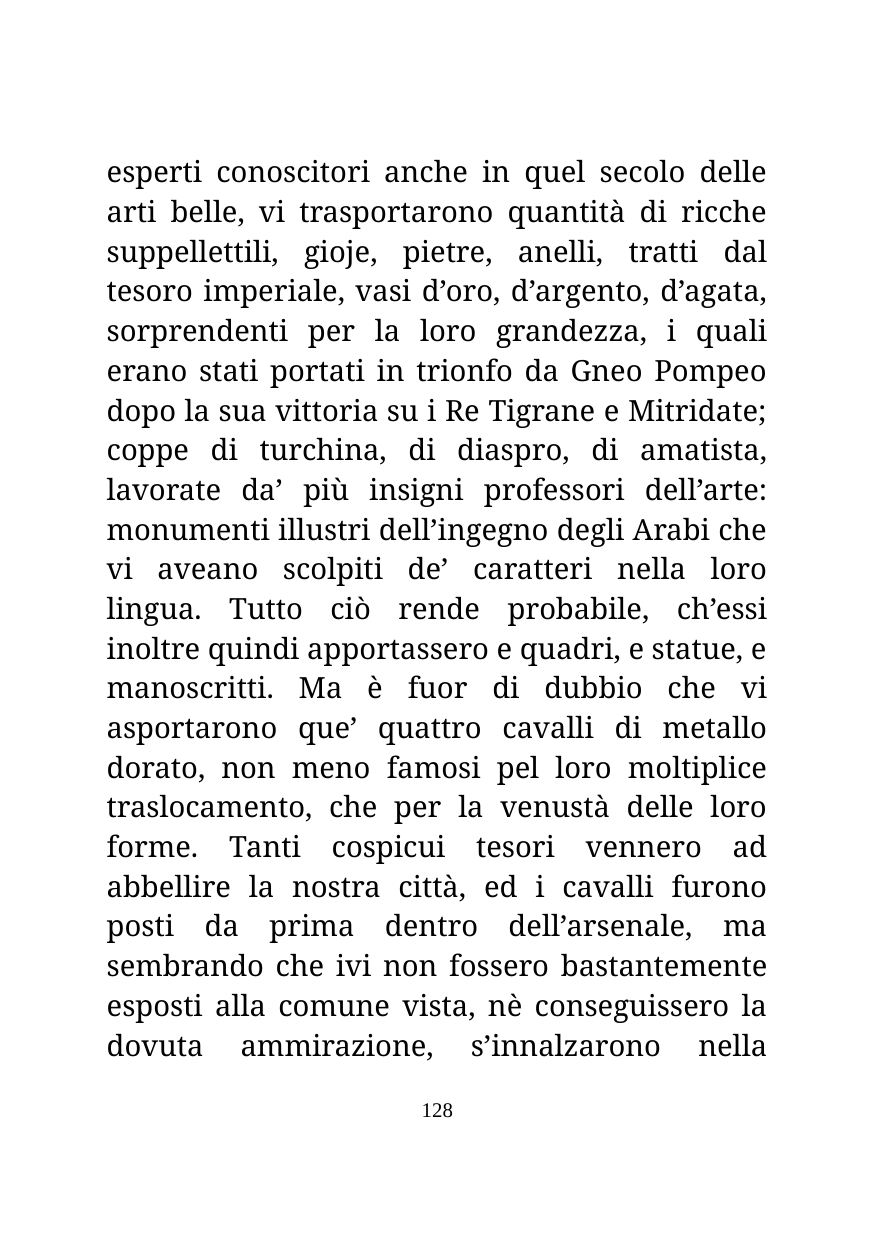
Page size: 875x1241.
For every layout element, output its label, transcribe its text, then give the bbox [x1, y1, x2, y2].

text esperti conoscitori anche in quel secolo delle arti belle, vi trasportarono quantità di ricche suppellettili, gioje, pietre, anelli, tratti dal tesoro imperiale, vasi d’oro, d’argento, d’agata, sorprendenti per la loro grandezza, i quali erano stati portati in trionfo da Gneo Pompeo dopo la sua vittoria su i Re Tigrane e Mitridate; coppe di turchina, di diaspro, di amatista, lavorate da’ più insigni professori dell’arte: monumenti illustri dell’ingegno degli Arabi che vi aveano scolpiti de’ caratteri nella loro lingua. Tutto ciò rende probabile, ch’essi inoltre quindi apportassero e quadri, e statue, e manoscritti. Ma è fuor di dubbio che vi asportarono que’ quattro cavalli di metallo dorato, non meno famosi pel loro moltiplice traslocamento, che per la venustà delle loro forme. Tanti cospicui tesori vennero ad abbellire la nostra città, ed i cavalli furono posti da prima dentro dell’arsenale, ma sembrando che ivi non fossero bastantemente esposti alla comune vista, nè conseguissero la dovuta ammirazione, s’innalzarono nella [106, 152, 768, 1064]
